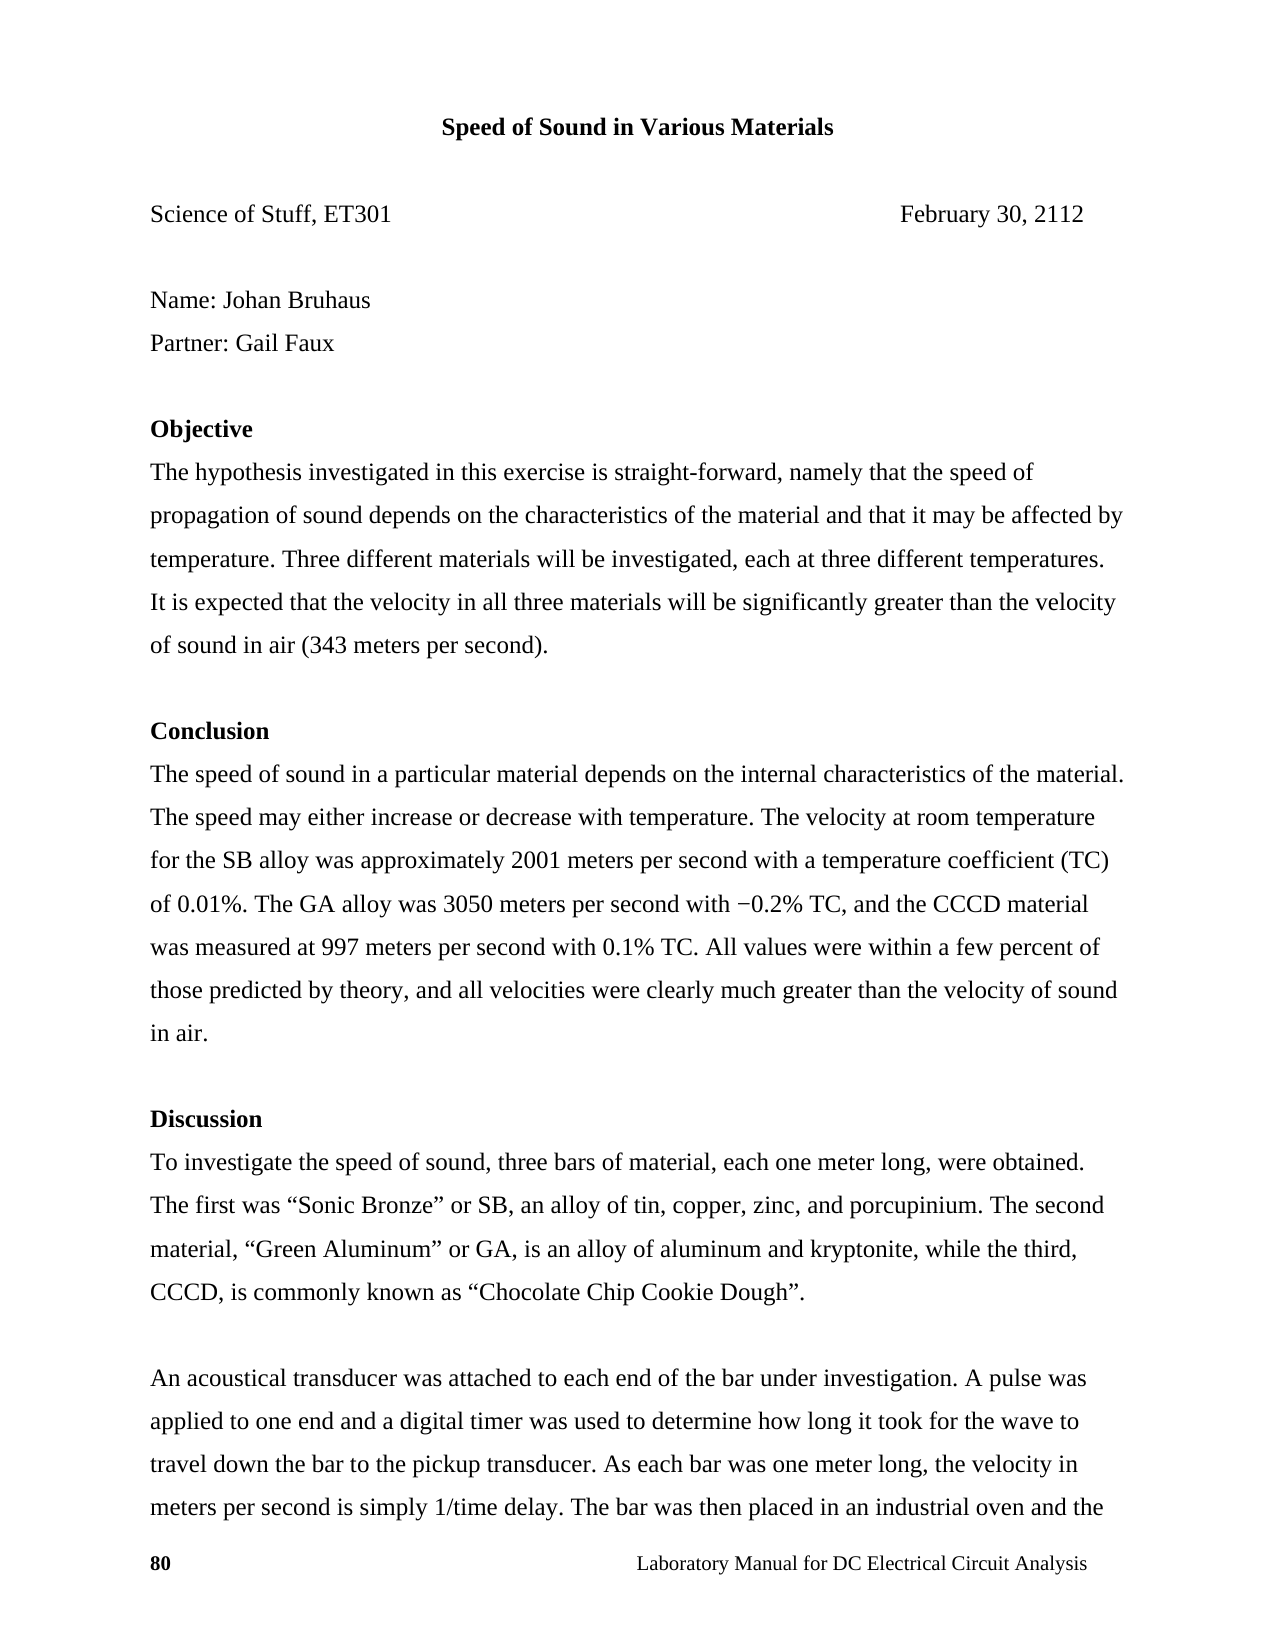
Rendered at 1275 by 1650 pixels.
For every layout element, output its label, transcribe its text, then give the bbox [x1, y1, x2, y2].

text The hypothesis investigated in this exercise is straight-forward, namely that the speed of propagation of sound depends on the characteristics of the material and that it may be affected by temperature. Three different materials will be investigated, each at three different temperatures. It is expected that the velocity in all three materials will be significantly greater than the velocity of sound in air (343 meters per second). [150, 457, 1125, 659]
text To investigate the speed of sound, three bars of material, each one meter long, were obtained. The first was “Sonic Bronze” or SB, an alloy of tin, copper, zinc, and porcupinium. The second material, “Green Aluminum” or GA, is an alloy of aluminum and kryptonite, while the third, CCCD, is commonly known as “Chocolate Chip Cookie Dough”. [150, 1147, 1125, 1306]
text Speed of Sound in Various Materials [150, 112, 1125, 141]
text The speed of sound in a particular material depends on the internal characteristics of the material. The speed may either increase or decrease with temperature. The velocity at room temperature for the SB alloy was approximately 2001 meters per second with a temperature coefficient (TC) of 0.01%. The GA alloy was 3050 meters per second with −0.2% TC, and the CCCD material was measured at 997 meters per second with 0.1% TC. All values were within a few percent of those predicted by theory, and all velocities were clearly much greater than the velocity of sound in air. [150, 759, 1125, 1047]
text Partner: Gail Faux [150, 328, 1125, 357]
text Objective [150, 414, 1125, 443]
text Name: Johan Bruhaus [150, 285, 1125, 314]
text Science of Stuff, ET301 February 30, 2112 [150, 199, 1125, 227]
text An acoustical transducer was attached to each end of the bar under investigation. A pulse was applied to one end and a digital timer was used to determine how long it took for the wave to travel down the bar to the pickup transducer. As each bar was one meter long, the velocity in meters per second is simply 1/time delay. The bar was then placed in an industrial oven and the [150, 1363, 1125, 1521]
text Conclusion [150, 716, 1125, 745]
text Discussion [150, 1104, 1125, 1133]
